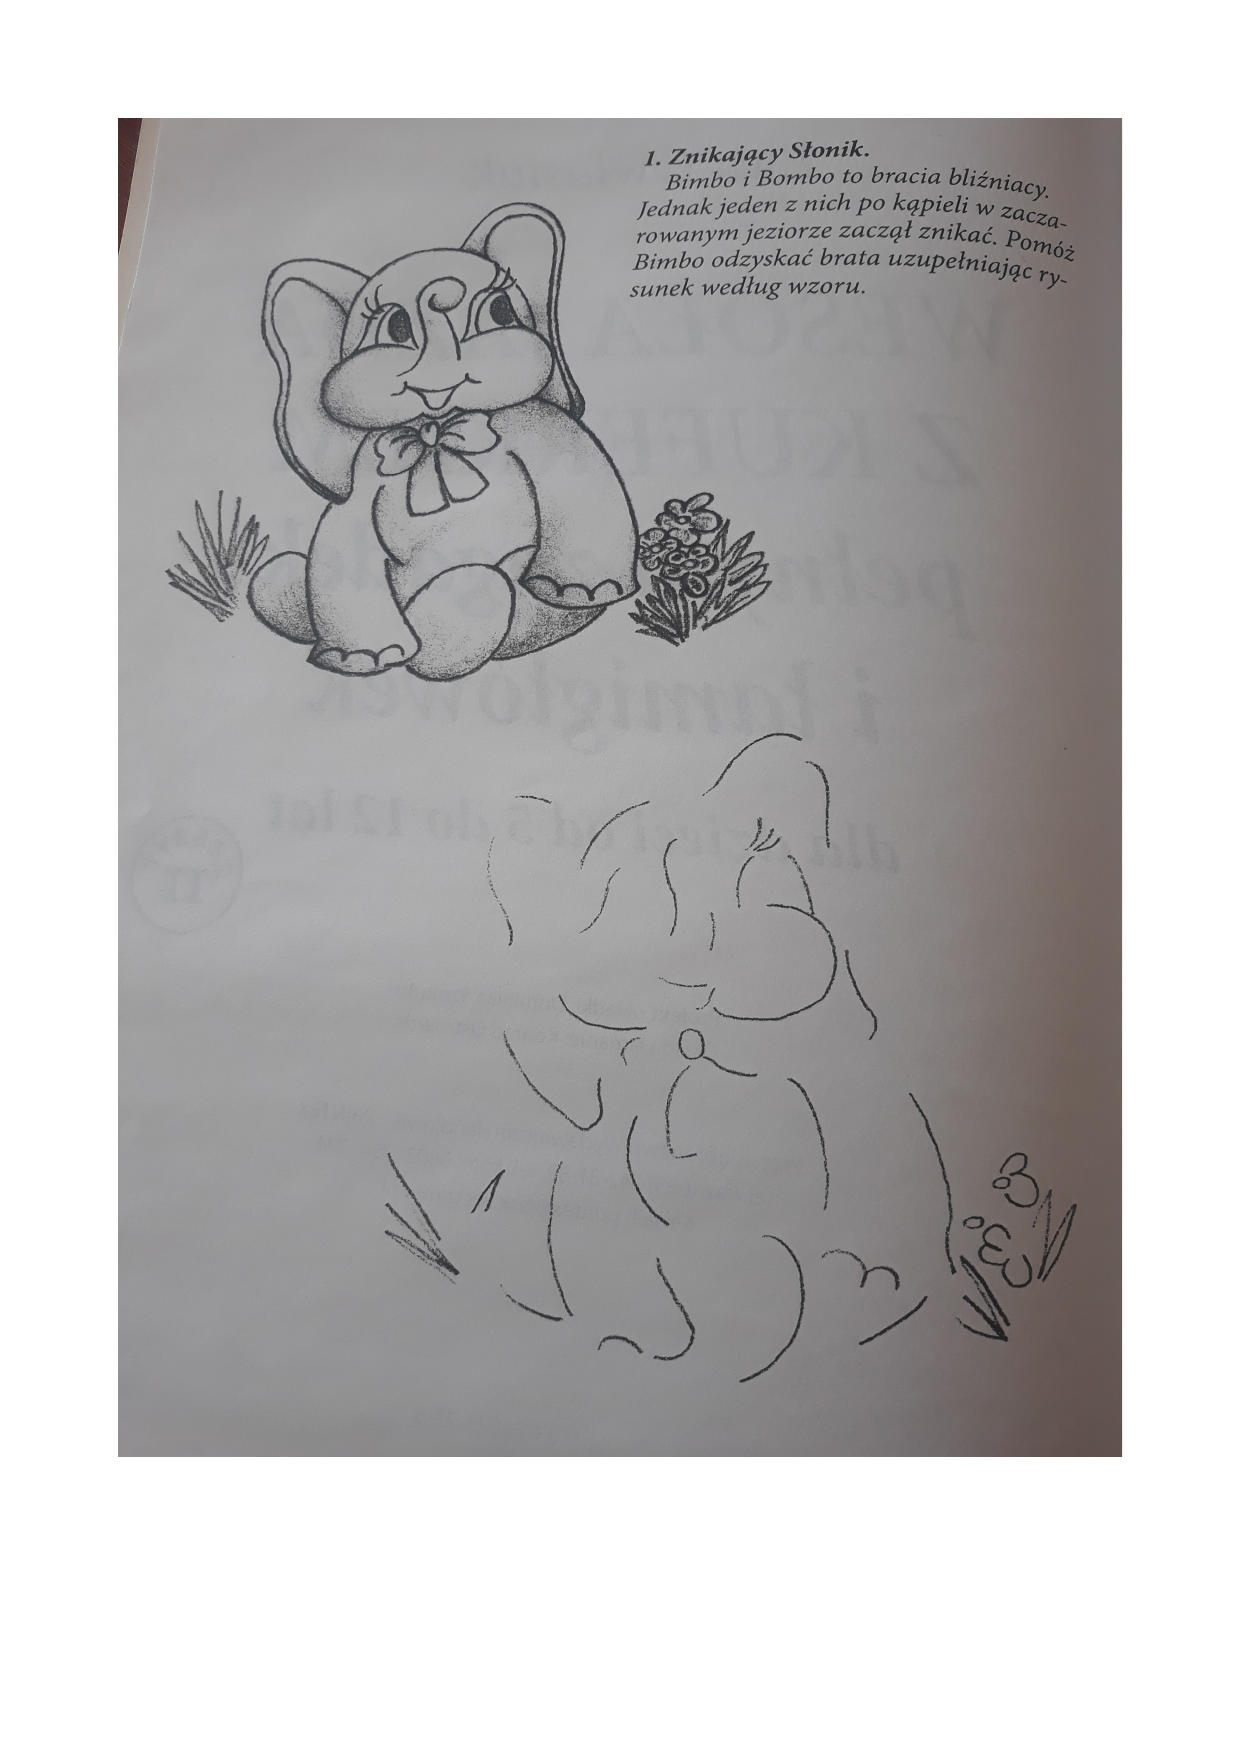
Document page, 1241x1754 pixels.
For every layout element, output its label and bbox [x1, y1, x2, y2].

picture [118, 118, 1123, 1457]
